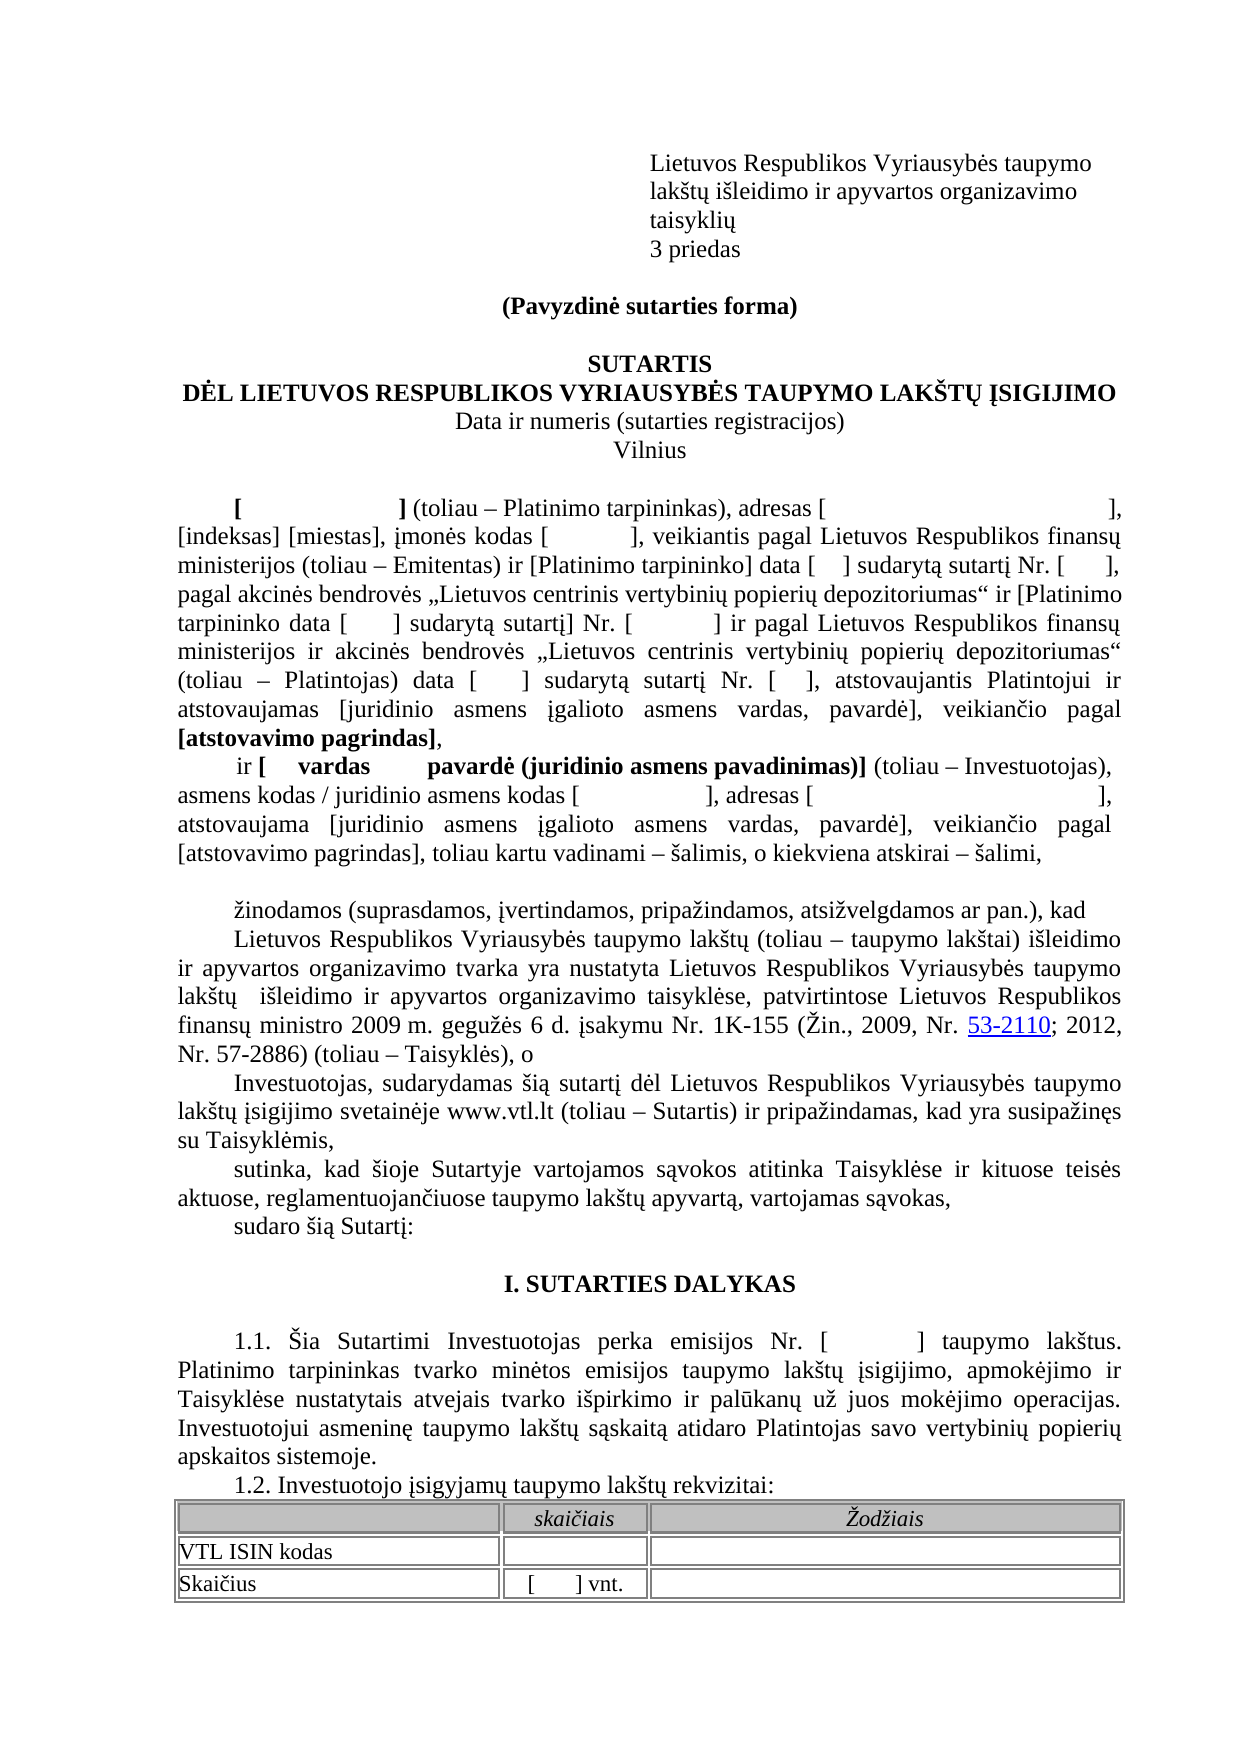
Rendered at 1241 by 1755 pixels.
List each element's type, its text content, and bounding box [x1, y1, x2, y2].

table_cell [505, 1538, 646, 1564]
text DĖL LIETUVOS RESPUBLIKOS VYRIAUSYBĖS TAUPYMO LAKŠTŲ ĮSIGIJIMO [177, 378, 1122, 406]
table_cell [ ] vnt. [505, 1570, 646, 1597]
text lakštų išleidimo ir apyvartos organizavimo [649, 176, 1122, 205]
text sutinka, kad šioje Sutartyje vartojamos sąvokos atitinka Taisyklėse ir kituose teisės aktuose, reglamentuojančiuose taupymo lakštų apyvartą, vartojamas sąvokas, [177, 1154, 1122, 1211]
table_cell [652, 1538, 1119, 1564]
text Investuotojas, sudarydamas šią sutartį dėl Lietuvos Respublikos Vyriausybės taupymo lakštų įsigijimo svetainėje www.vtl.lt (toliau – Sutartis) ir pripažindamas, kad yra susipažinęs su Taisyklėmis, [177, 1068, 1122, 1154]
text [ ] (toliau – Platinimo tarpininkas), adresas [ ], [indeksas] [miestas], įmonės kodas [ ], veikiantis pagal Lietuvos Respublikos finansų ministerijos (toliau – Emitentas) ir [Platinimo tarpininko] data [ ] sudarytą sutartį Nr. [ ], pagal akcinės bendrovės „Lietuvos centrinis vertybinių popierių depozitoriumas“ ir [Platinimo tarpininko data [ ] sudarytą sutartį] Nr. [ ] ir pagal Lietuvos Respublikos finansų ministerijos ir akcinės bendrovės „Lietuvos centrinis vertybinių popierių depozitoriumas“ (toliau – Platintojas) data [ ] sudarytą sutartį Nr. [ ], atstovaujantis Platintojui ir atstovaujamas [juridinio asmens įgalioto asmens vardas, pavardė], veikiančio pagal [atstovavimo pagrindas], [177, 493, 1122, 751]
text ir [ vardas pavardė (juridinio asmens pavadinimas)] (toliau – Investuotojas), asmens kodas / juridinio asmens kodas [ ], adresas [ ], atstovaujama [juridinio asmens įgalioto asmens vardas, pavardė], veikiančio pagal [atstovavimo pagrindas], toliau kartu vadinami – šalimis, o kiekviena atskirai – šalimi, [177, 751, 1112, 866]
text 1.2. Investuotojo įsigyjamų taupymo lakštų rekvizitai: [177, 1470, 1122, 1499]
table_cell VTL ISIN kodas [180, 1538, 498, 1564]
table_cell [652, 1570, 1119, 1597]
text I. SUTARTIES DALYKAS [177, 1269, 1122, 1298]
text sudaro šią Sutartį: [177, 1211, 1122, 1240]
table_header Žodžiais [652, 1505, 1119, 1531]
text žinodamos (suprasdamos, įvertindamos, pripažindamos, atsižvelgdamos ar pan.), kad [177, 895, 1122, 924]
table_header [180, 1505, 498, 1531]
text 3 priedas [649, 234, 1122, 263]
text Data ir numeris (sutarties registracijos) [177, 406, 1122, 435]
text Lietuvos Respublikos Vyriausybės taupymo lakštų (toliau – taupymo lakštai) išleidimo ir apyvartos organizavimo tvarka yra nustatyta Lietuvos Respublikos Vyriausybės taupymo lakštų išleidimo ir apyvartos organizavimo taisyklėse, patvirtintose Lietuvos Respublikos finansų ministro 2009 m. gegužės 6 d. įsakymu Nr. 1K-155 (Žin., 2009, Nr. 53-2110; 2012, Nr. 57-2886) (toliau – Taisyklės), o [177, 924, 1122, 1068]
text SUTARTIS [177, 349, 1122, 378]
table_cell Skaičius [180, 1570, 498, 1597]
text 1.1. Šia Sutartimi Investuotojas perka emisijos Nr. [ ] taupymo lakštus. Platinimo tarpininkas tvarko minėtos emisijos taupymo lakštų įsigijimo, apmokėjimo ir Taisyklėse nustatytais atvejais tvarko išpirkimo ir palūkanų už juos mokėjimo operacijas. Investuotojui asmeninę taupymo lakštų sąskaitą atidaro Platintojas savo vertybinių popierių apskaitos sistemoje. [177, 1326, 1122, 1470]
text Vilnius [177, 435, 1122, 464]
table_header skaičiais [505, 1505, 646, 1531]
text (Pavyzdinė sutarties forma) [177, 291, 1122, 320]
text taisyklių [649, 205, 1122, 234]
text Lietuvos Respublikos Vyriausybės taupymo [649, 148, 1122, 176]
